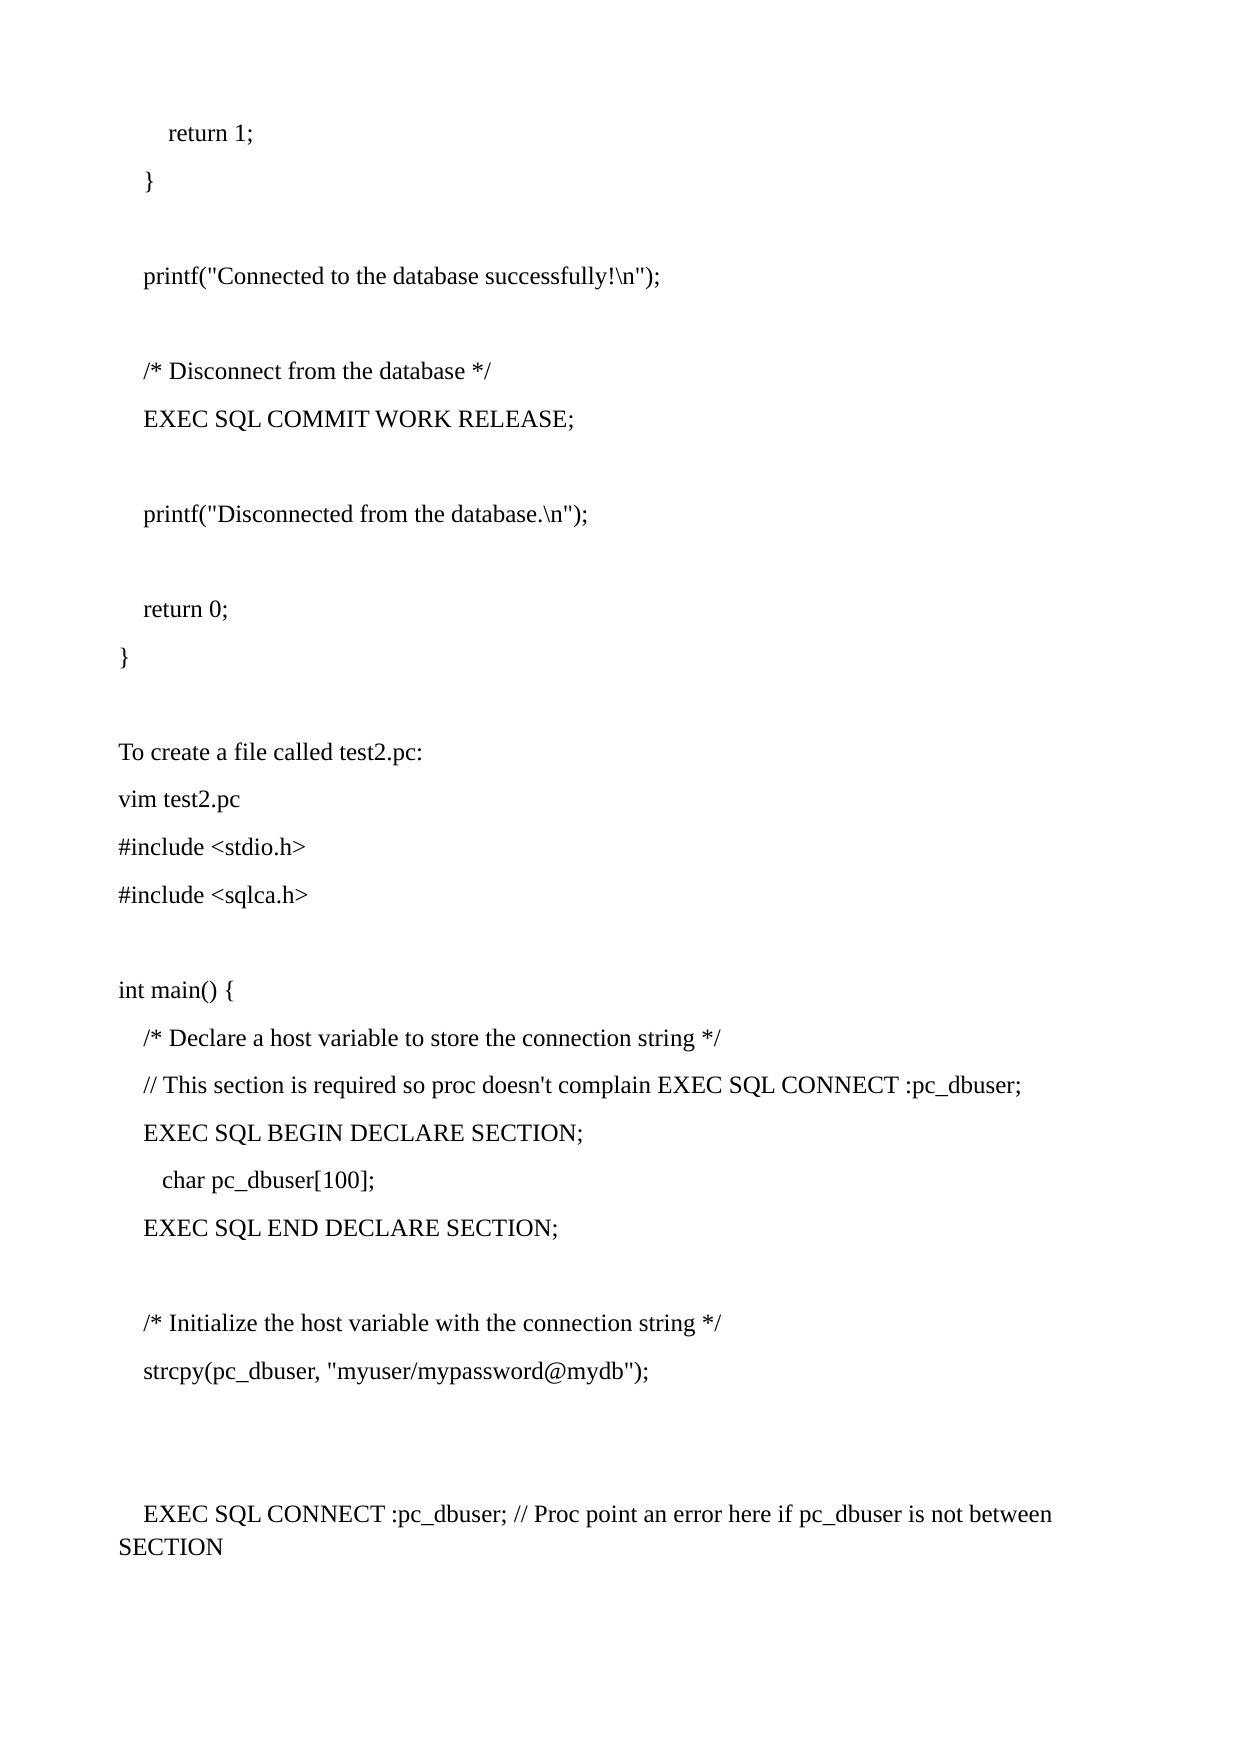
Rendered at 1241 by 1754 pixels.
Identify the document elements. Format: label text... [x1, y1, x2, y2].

text /* Disconnect from the database */ [118, 356, 1122, 385]
text } [118, 642, 1122, 671]
text // This section is required so proc doesn't complain EXEC SQL CONNECT :pc_dbuser; [118, 1070, 1122, 1099]
text vim test2.pc [118, 784, 1122, 813]
text /* Declare a host variable to store the connection string */ [118, 1023, 1122, 1051]
text #include <stdio.h> [118, 832, 1122, 861]
text EXEC SQL CONNECT :pc_dbuser; // Proc point an error here if pc_dbuser is not between SECTION [118, 1499, 1122, 1560]
text EXEC SQL BEGIN DECLARE SECTION; [118, 1118, 1122, 1147]
text /* Initialize the host variable with the connection string */ [118, 1308, 1122, 1337]
text EXEC SQL END DECLARE SECTION; [118, 1213, 1122, 1242]
text printf("Connected to the database successfully!\n"); [118, 261, 1122, 290]
text strcpy(pc_dbuser, "myuser/mypassword@mydb"); [118, 1356, 1122, 1384]
text return 0; [118, 594, 1122, 623]
text #include <sqlca.h> [118, 880, 1122, 908]
text To create a file called test2.pc: [118, 737, 1122, 766]
text } [118, 166, 1122, 194]
text char pc_dbuser[100]; [118, 1165, 1122, 1194]
text printf("Disconnected from the database.\n"); [118, 499, 1122, 528]
text EXEC SQL COMMIT WORK RELEASE; [118, 404, 1122, 432]
text return 1; [118, 118, 1122, 147]
text int main() { [118, 975, 1122, 1004]
